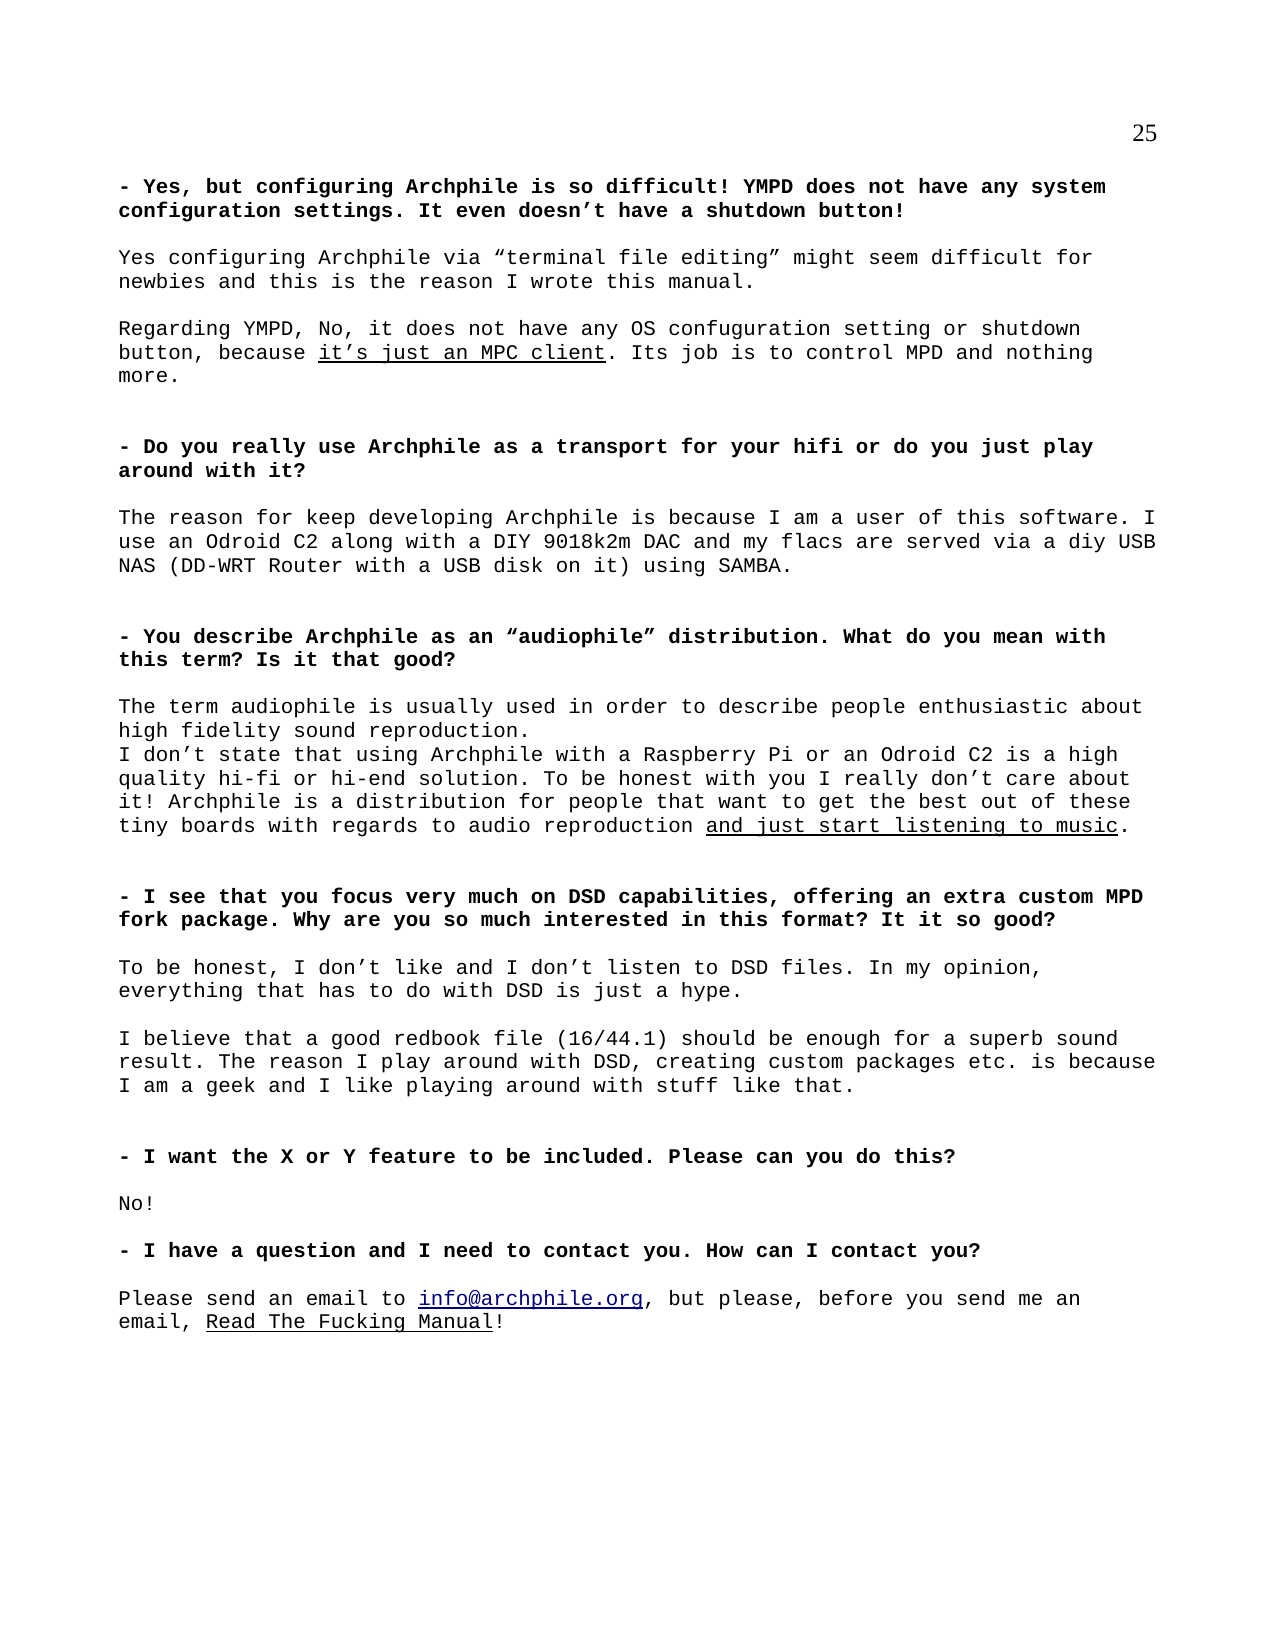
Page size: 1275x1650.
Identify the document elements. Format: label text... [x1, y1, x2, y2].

text I don’t state that using Archphile with a Raspberry Pi or an Odroid C2 is a high quality hi-fi or hi-end solution. To be honest with you I really don’t care about it! Archphile is a distribution for people that want to get the best out of these tiny boards with regards to audio reproduction and just start listening to music. [118, 744, 1157, 838]
text I believe that a good redbook file (16/44.1) should be enough for a superb sound result. The reason I play around with DSD, creating custom packages etc. is because I am a geek and I like playing around with stuff like that. [118, 1028, 1157, 1098]
text To be honest, I don’t like and I don’t listen to DSD files. In my opinion, everything that has to do with DSD is just a hype. [118, 957, 1157, 1004]
text - Do you really use Archphile as a transport for your hifi or do you just play around with it? [118, 436, 1157, 484]
text Please send an email to info@archphile.org, but please, before you send me an email, Read The Fucking Manual! [118, 1288, 1157, 1335]
text - You describe Archphile as an “audiophile” distribution. What do you mean with this term? Is it that good? [118, 626, 1157, 673]
text The reason for keep developing Archphile is because I am a user of this software. I use an Odroid C2 along with a DIY 9018k2m DAC and my flacs are served via a diy USB NAS (DD-WRT Router with a USB disk on it) using SAMBA. [118, 507, 1157, 578]
text Yes configuring Archphile via “terminal file editing” might seem difficult for newbies and this is the reason I wrote this manual. [118, 247, 1157, 294]
text - I see that you focus very much on DSD capabilities, offering an extra custom MPD fork package. Why are you so much interested in this format? It it so good? [118, 886, 1157, 933]
text - I want the X or Y feature to be included. Please can you do this? [118, 1146, 1157, 1169]
text No! [118, 1193, 1157, 1217]
text - Yes, but configuring Archphile is so difficult! YMPD does not have any system configuration settings. It even doesn’t have a shutdown button! [118, 176, 1157, 224]
text - I have a question and I need to contact you. How can I contact you? [118, 1240, 1157, 1264]
text The term audiophile is usually used in order to describe people enthusiastic about high fidelity sound reproduction. [118, 697, 1157, 744]
text Regarding YMPD, No, it does not have any OS confuguration setting or shutdown button, because it’s just an MPC client. Its job is to control MPD and nothing more. [118, 318, 1157, 389]
